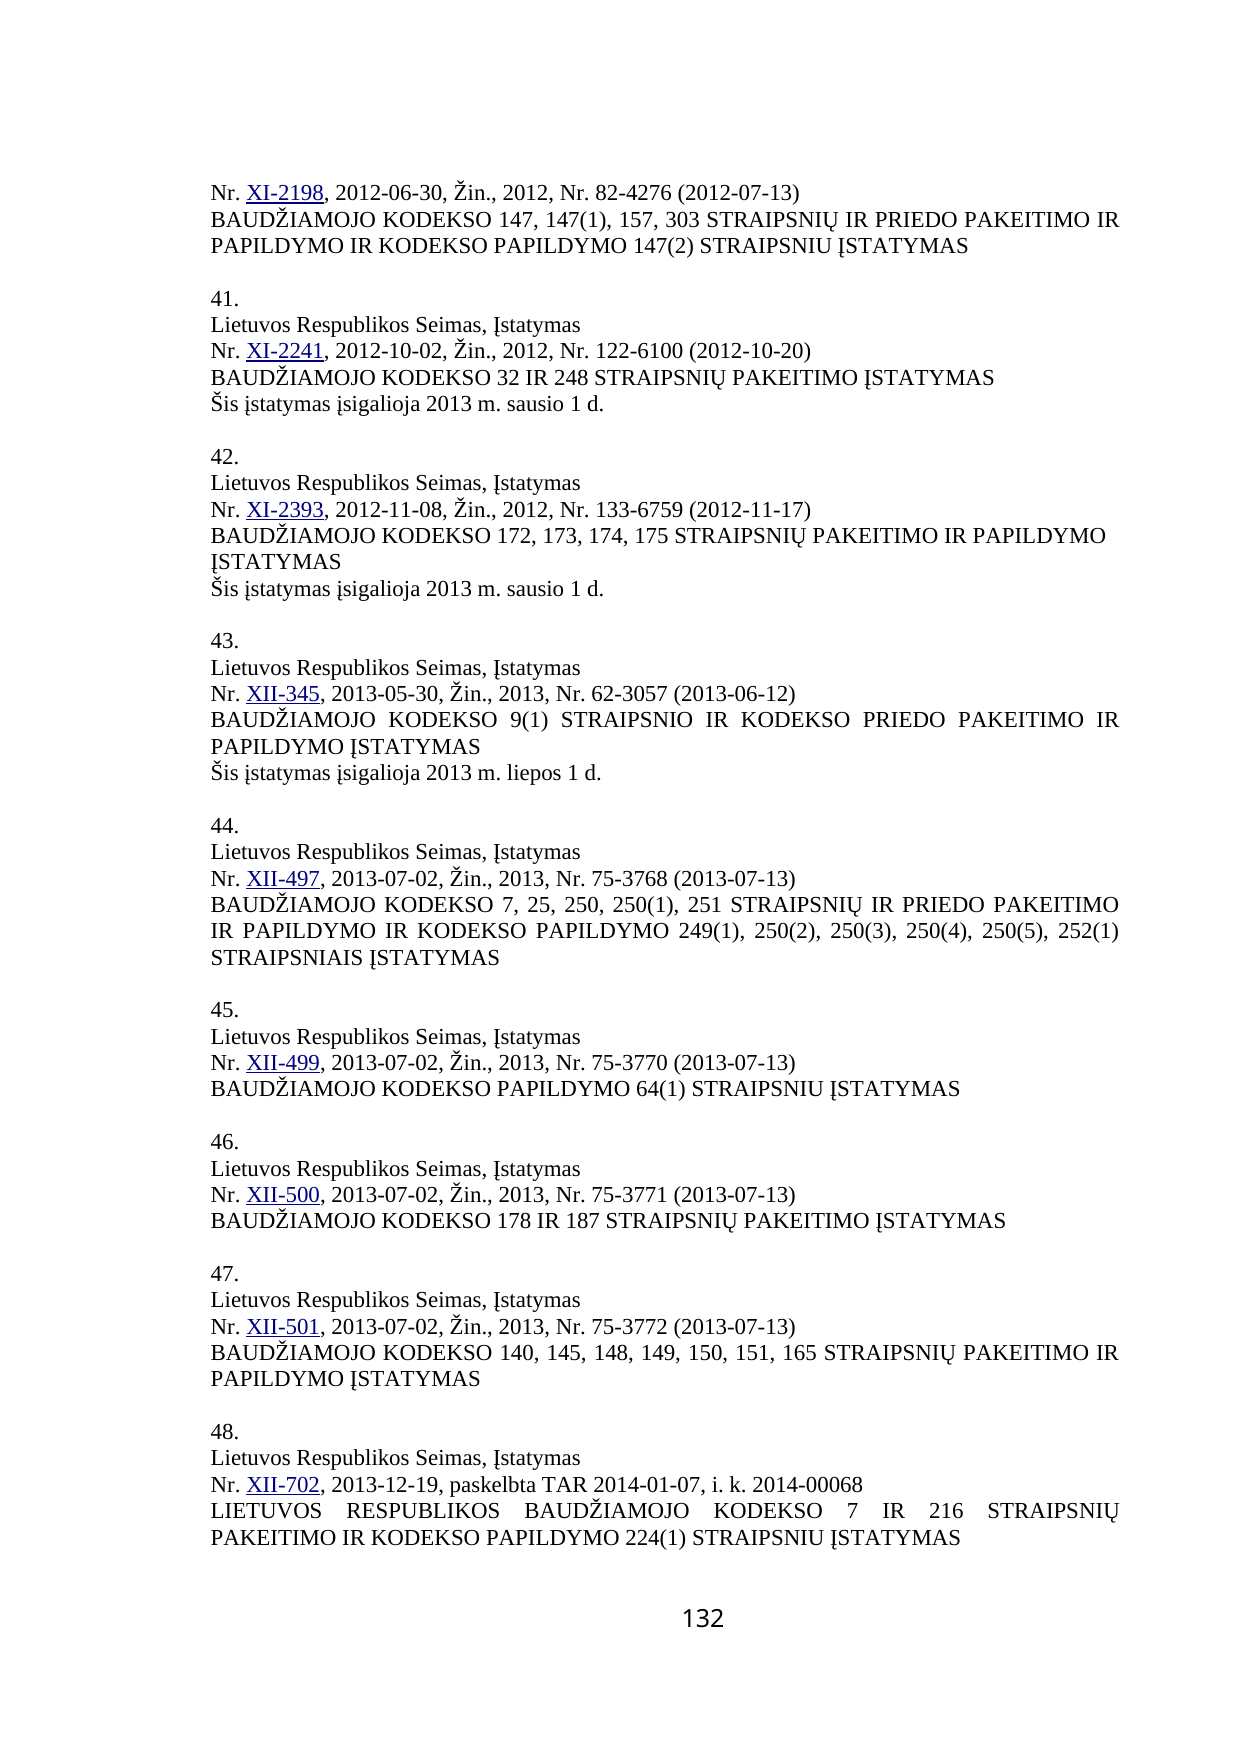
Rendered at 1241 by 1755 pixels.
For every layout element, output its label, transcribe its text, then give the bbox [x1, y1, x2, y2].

text LIETUVOS RESPUBLIKOS BAUDŽIAMOJO KODEKSO 7 IR 216 STRAIPSNIŲ PAKEITIMO IR KODEKSO PAPILDYMO 224(1) STRAIPSNIU ĮSTATYMAS [210, 1497, 1120, 1550]
text BAUDŽIAMOJO KODEKSO 9(1) STRAIPSNIO IR KODEKSO PRIEDO PAKEITIMO IR PAPILDYMO ĮSTATYMAS [210, 707, 1120, 759]
text Nr. XII-501, 2013-07-02, Žin., 2013, Nr. 75-3772 (2013-07-13) [210, 1313, 1120, 1339]
text BAUDŽIAMOJO KODEKSO 32 IR 248 STRAIPSNIŲ PAKEITIMO ĮSTATYMAS [210, 364, 1120, 390]
text Šis įstatymas įsigalioja 2013 m. sausio 1 d. [210, 390, 1120, 417]
text BAUDŽIAMOJO KODEKSO 140, 145, 148, 149, 150, 151, 165 STRAIPSNIŲ PAKEITIMO IR PAPILDYMO ĮSTATYMAS [210, 1339, 1120, 1392]
text Nr. XI-2393, 2012-11-08, Žin., 2012, Nr. 133-6759 (2012-11-17) [210, 496, 1120, 522]
text 44. [210, 812, 1120, 838]
text Nr. XI-2198, 2012-06-30, Žin., 2012, Nr. 82-4276 (2012-07-13) [210, 179, 1120, 206]
text 46. [210, 1128, 1120, 1154]
text BAUDŽIAMOJO KODEKSO PAPILDYMO 64(1) STRAIPSNIU ĮSTATYMAS [210, 1076, 1120, 1102]
text 47. [210, 1260, 1120, 1286]
text Nr. XII-497, 2013-07-02, Žin., 2013, Nr. 75-3768 (2013-07-13) [210, 865, 1120, 891]
text Lietuvos Respublikos Seimas, Įstatymas [210, 838, 1120, 865]
text Nr. XII-345, 2013-05-30, Žin., 2013, Nr. 62-3057 (2013-06-12) [210, 680, 1120, 707]
text Nr. XI-2241, 2012-10-02, Žin., 2012, Nr. 122-6100 (2012-10-20) [210, 338, 1120, 364]
text BAUDŽIAMOJO KODEKSO 178 IR 187 STRAIPSNIŲ PAKEITIMO ĮSTATYMAS [210, 1207, 1120, 1234]
text BAUDŽIAMOJO KODEKSO 7, 25, 250, 250(1), 251 STRAIPSNIŲ IR PRIEDO PAKEITIMO IR PAPILDYMO IR KODEKSO PAPILDYMO 249(1), 250(2), 250(3), 250(4), 250(5), 252(1) STRAIPSNIAIS ĮSTATYMAS [210, 891, 1120, 970]
text Lietuvos Respublikos Seimas, Įstatymas [210, 654, 1120, 680]
text Šis įstatymas įsigalioja 2013 m. sausio 1 d. [210, 575, 1120, 601]
text Nr. XII-500, 2013-07-02, Žin., 2013, Nr. 75-3771 (2013-07-13) [210, 1181, 1120, 1207]
text Lietuvos Respublikos Seimas, Įstatymas [210, 1444, 1120, 1471]
text BAUDŽIAMOJO KODEKSO 172, 173, 174, 175 STRAIPSNIŲ PAKEITIMO IR PAPILDYMO ĮSTATYMAS [210, 522, 1120, 575]
text BAUDŽIAMOJO KODEKSO 147, 147(1), 157, 303 STRAIPSNIŲ IR PRIEDO PAKEITIMO IR PAPILDYMO IR KODEKSO PAPILDYMO 147(2) STRAIPSNIU ĮSTATYMAS [210, 206, 1120, 258]
text Nr. XII-499, 2013-07-02, Žin., 2013, Nr. 75-3770 (2013-07-13) [210, 1049, 1120, 1076]
text 48. [210, 1418, 1120, 1444]
text Lietuvos Respublikos Seimas, Įstatymas [210, 1023, 1120, 1049]
text Lietuvos Respublikos Seimas, Įstatymas [210, 1154, 1120, 1181]
text 45. [210, 996, 1120, 1023]
text Lietuvos Respublikos Seimas, Įstatymas [210, 469, 1120, 496]
text Šis įstatymas įsigalioja 2013 m. liepos 1 d. [210, 759, 1120, 786]
text Nr. XII-702, 2013-12-19, paskelbta TAR 2014-01-07, i. k. 2014-00068 [210, 1471, 1120, 1497]
text Lietuvos Respublikos Seimas, Įstatymas [210, 1286, 1120, 1313]
text Lietuvos Respublikos Seimas, Įstatymas [210, 311, 1120, 338]
text 41. [210, 285, 1120, 311]
text 43. [210, 627, 1120, 654]
text 42. [210, 443, 1120, 469]
